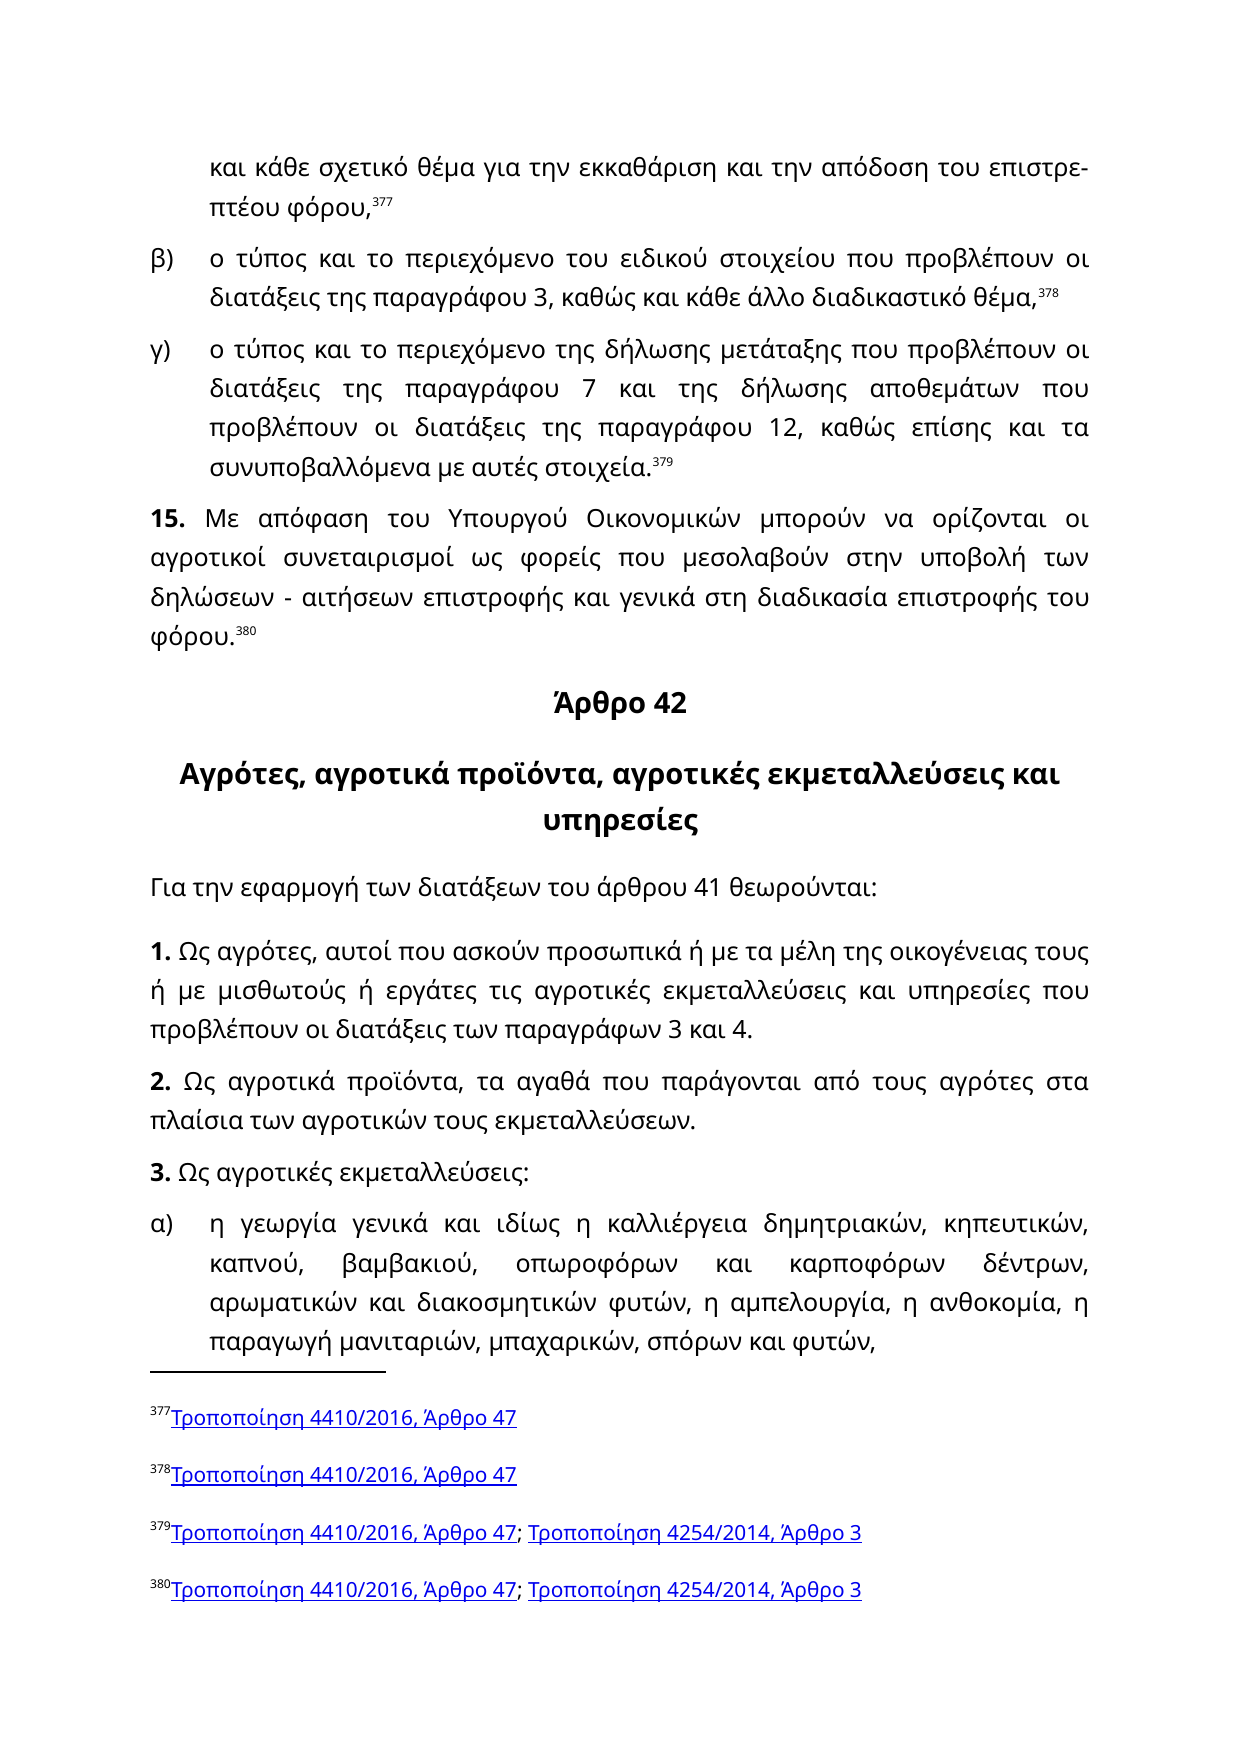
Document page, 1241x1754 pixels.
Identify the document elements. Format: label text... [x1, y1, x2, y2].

text Τροποποίηση 4410/2016, Άρθρο 47; Τροποποίηση 4254/2014, Άρθρο 3 [150, 1576, 1090, 1604]
text 3. Ως αγροτικές εκμεταλλεύσεις: [150, 1154, 1090, 1188]
text 2. Ως αγροτικά προϊόντα, τα αγαθά που παράγονται από τους αγρότες στα πλαίσια των αγροτικών τους εκμεταλλεύσεων. [150, 1063, 1090, 1137]
list και κάθε σχετικό θέμα για την εκκαθάριση και την απόδοση του επιστρε- πτέου φόρου, [150, 150, 1090, 223]
list α) η γεωργία γενικά και ιδίως η καλλιέργεια δημητριακών, κηπευτικών, καπνού, βαμβακιού, οπωροφόρων και καρποφόρων δέντρων, αρωματικών και διακοσμητικών φυτών, η αμπελουργία, η ανθοκομία, η παραγωγή μανιταριών, μπαχαρικών, σπόρων και φυτών, [150, 1206, 1090, 1358]
text 1. Ως αγρότες, αυτοί που ασκούν προσωπικά ή με τα μέλη της οικογένειας τους ή με μισθωτούς ή εργάτες τις αγροτικές εκμεταλλεύσεις και υπηρεσίες που προβλέπουν οι διατάξεις των παραγράφων 3 και 4. [150, 933, 1090, 1046]
list β) ο τύπος και το περιεχόμενο του ειδικού στοιχείου που προβλέπουν οι διατάξεις της παραγράφου 3, καθώς και κάθε άλλο διαδικαστικό θέμα, [150, 241, 1090, 314]
text 15. Με απόφαση του Υπουργού Οικονομικών μπορούν να ορίζονται οι αγροτικοί συνεταιρισμοί ως φορείς που μεσολαβούν στην υποβολή των δηλώσεων - αιτήσεων επιστροφής και γενικά στη διαδικασία επιστροφής του φόρου. [150, 501, 1090, 652]
text Τροποποίηση 4410/2016, Άρθρο 47; Τροποποίηση 4254/2014, Άρθρο 3 [150, 1518, 1090, 1546]
subtitle Αγρότες, αγροτικά προϊόντα, αγροτικές εκμεταλλεύσεις και υπηρεσίες [150, 753, 1090, 838]
text Για την εφαρμογή των διατάξεων του άρθρου 41 θεωρούνται: [150, 869, 1090, 903]
text Τροποποίηση 4410/2016, Άρθρο 47 [150, 1460, 1090, 1489]
text Τροποποίηση 4410/2016, Άρθρο 47 [150, 1403, 1090, 1431]
list γ) ο τύπος και το περιεχόμενο της δήλωσης μετάταξης που προβλέπουν οι διατάξεις της παραγράφου 7 και της δήλωσης αποθεμάτων που προβλέπουν οι διατάξεις της παραγράφου 12, καθώς επίσης και τα συνυποβαλλόμενα με αυτές στοιχεία. [150, 332, 1090, 483]
subtitle Άρθρο 42 [150, 682, 1090, 722]
